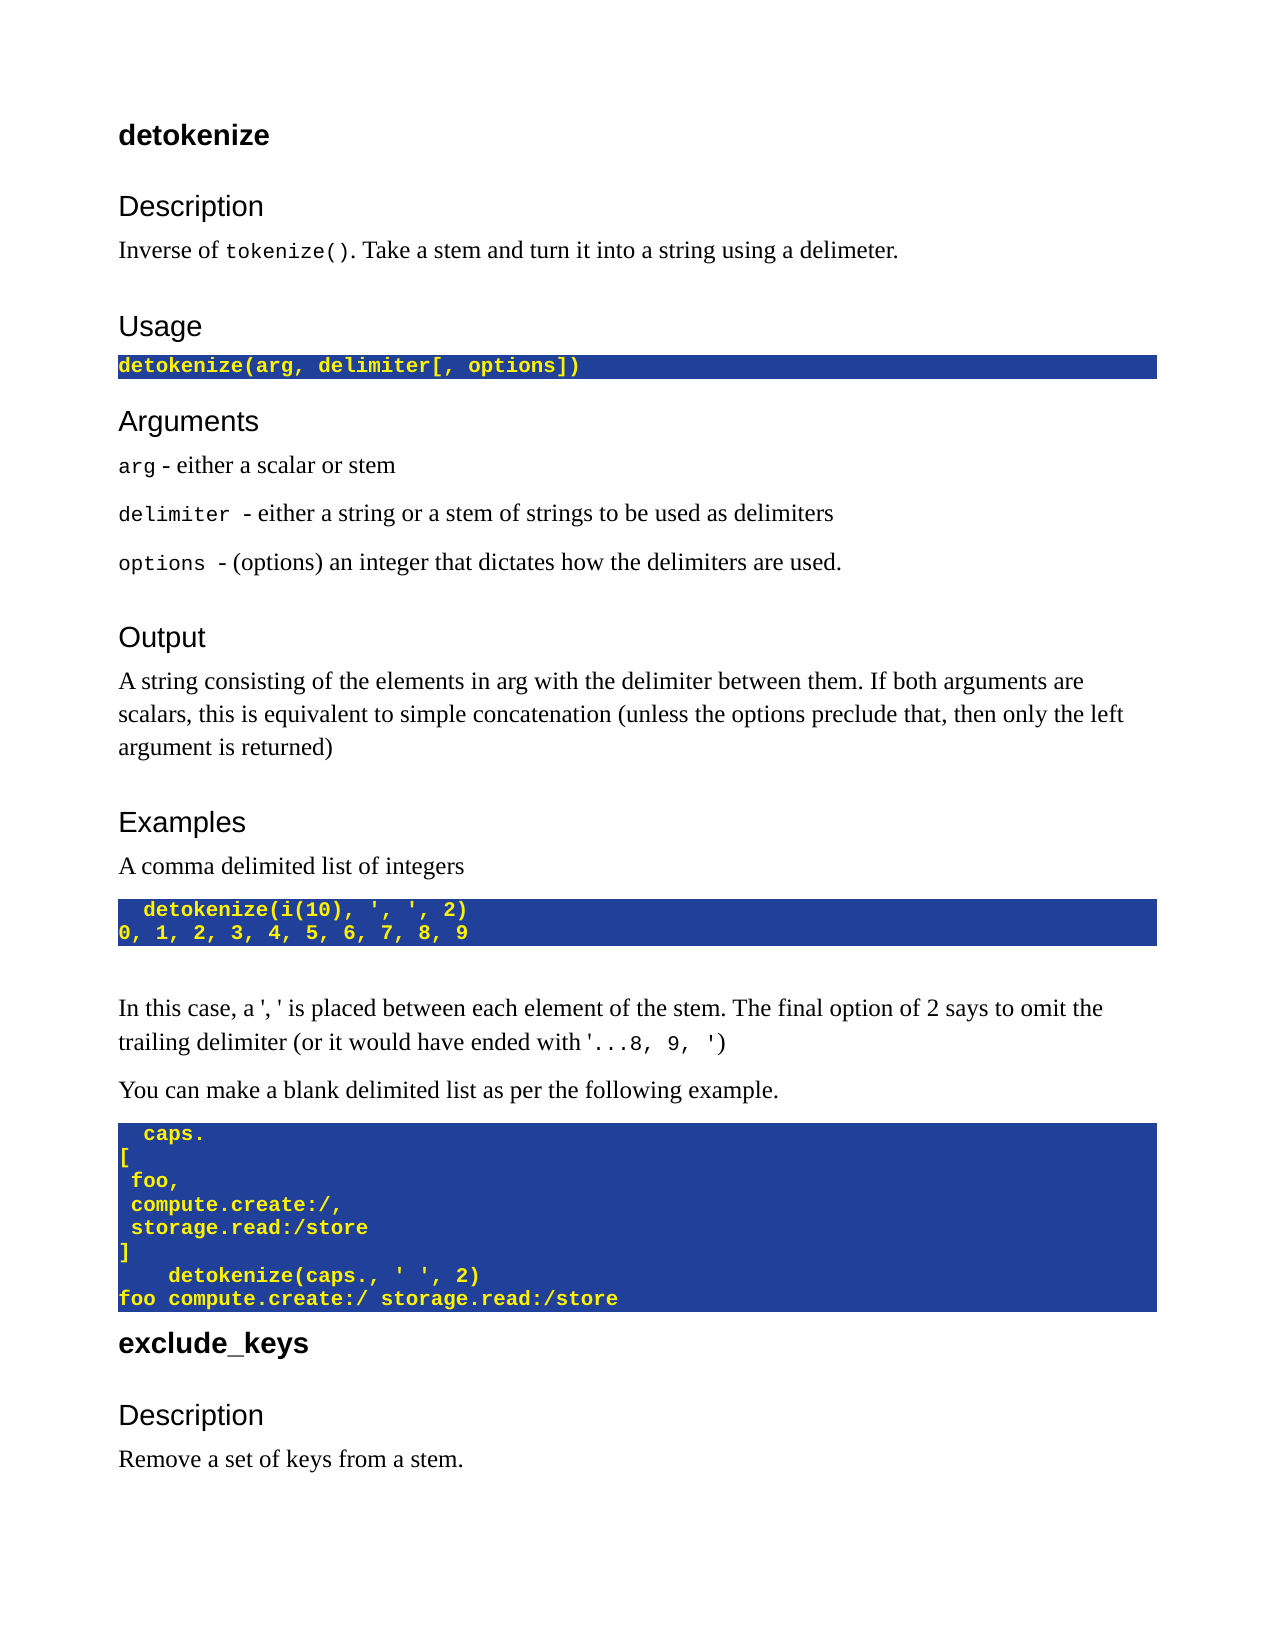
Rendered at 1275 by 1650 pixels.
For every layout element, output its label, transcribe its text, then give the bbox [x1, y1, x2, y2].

text In this case, a ', ' is placed between each element of the stem. The final option of 2 says to omit the trailing delimiter (or it would have ended with '...8, 9, ') [118, 993, 1157, 1056]
text 0, 1, 2, 3, 4, 5, 6, 7, 8, 9 [118, 922, 1157, 946]
text arg - either a scalar or stem [118, 450, 1157, 479]
subtitle Examples [118, 805, 1157, 838]
subtitle exclude_keys [118, 1326, 1157, 1360]
text A string consisting of the elements in arg with the delimiter between them. If both arguments are scalars, this is equivalent to simple concatenation (unless the options preclude that, then only the left argument is returned) [118, 666, 1157, 761]
text caps. [118, 1123, 1157, 1146]
text detokenize(caps., ' ', 2) [118, 1264, 1157, 1288]
text detokenize(i(10), ', ', 2) [118, 899, 1157, 922]
subtitle Arguments [118, 404, 1157, 437]
text You can make a blank delimited list as per the following example. [118, 1075, 1157, 1104]
text options - (options) an integer that dictates how the delimiters are used. [118, 547, 1157, 576]
text ] [118, 1241, 1157, 1264]
text [ [118, 1146, 1157, 1170]
subtitle detokenize [118, 118, 1157, 152]
text delimiter - either a string or a stem of strings to be used as delimiters [118, 498, 1157, 528]
subtitle Usage [118, 309, 1157, 342]
text detokenize(arg, delimiter[, options]) [118, 355, 1157, 379]
subtitle Description [118, 1398, 1157, 1431]
text Inverse of tokenize(). Take a stem and turn it into a string using a delimeter. [118, 235, 1157, 265]
text A comma delimited list of integers [118, 851, 1157, 880]
subtitle Output [118, 620, 1157, 654]
text Remove a set of keys from a stem. [118, 1444, 1157, 1472]
text foo, [118, 1170, 1157, 1194]
text foo compute.create:/ storage.read:/store [118, 1288, 1157, 1312]
text storage.read:/store [118, 1217, 1157, 1241]
text compute.create:/, [118, 1194, 1157, 1217]
subtitle Description [118, 189, 1157, 223]
